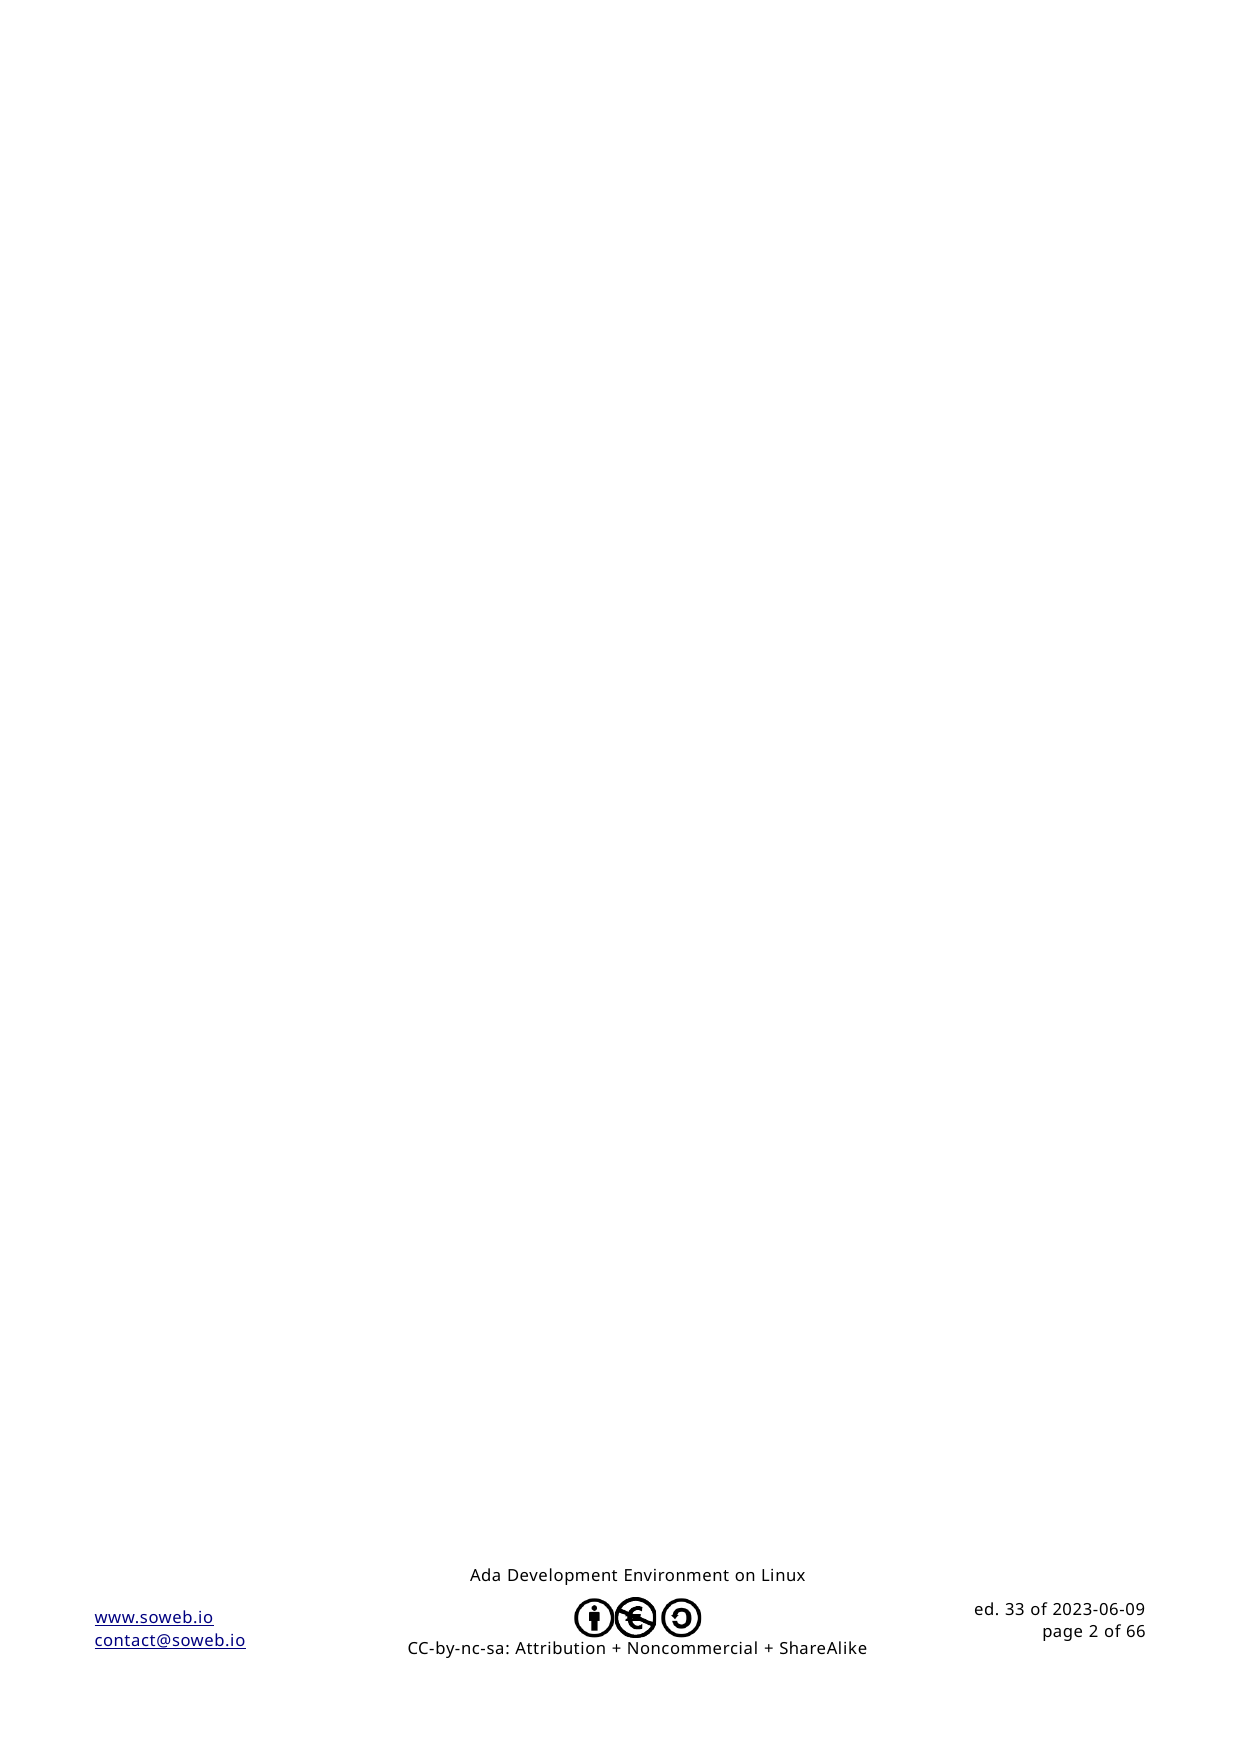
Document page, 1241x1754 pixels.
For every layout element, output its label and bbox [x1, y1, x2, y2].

picture [660, 1597, 702, 1638]
picture [573, 1597, 657, 1638]
